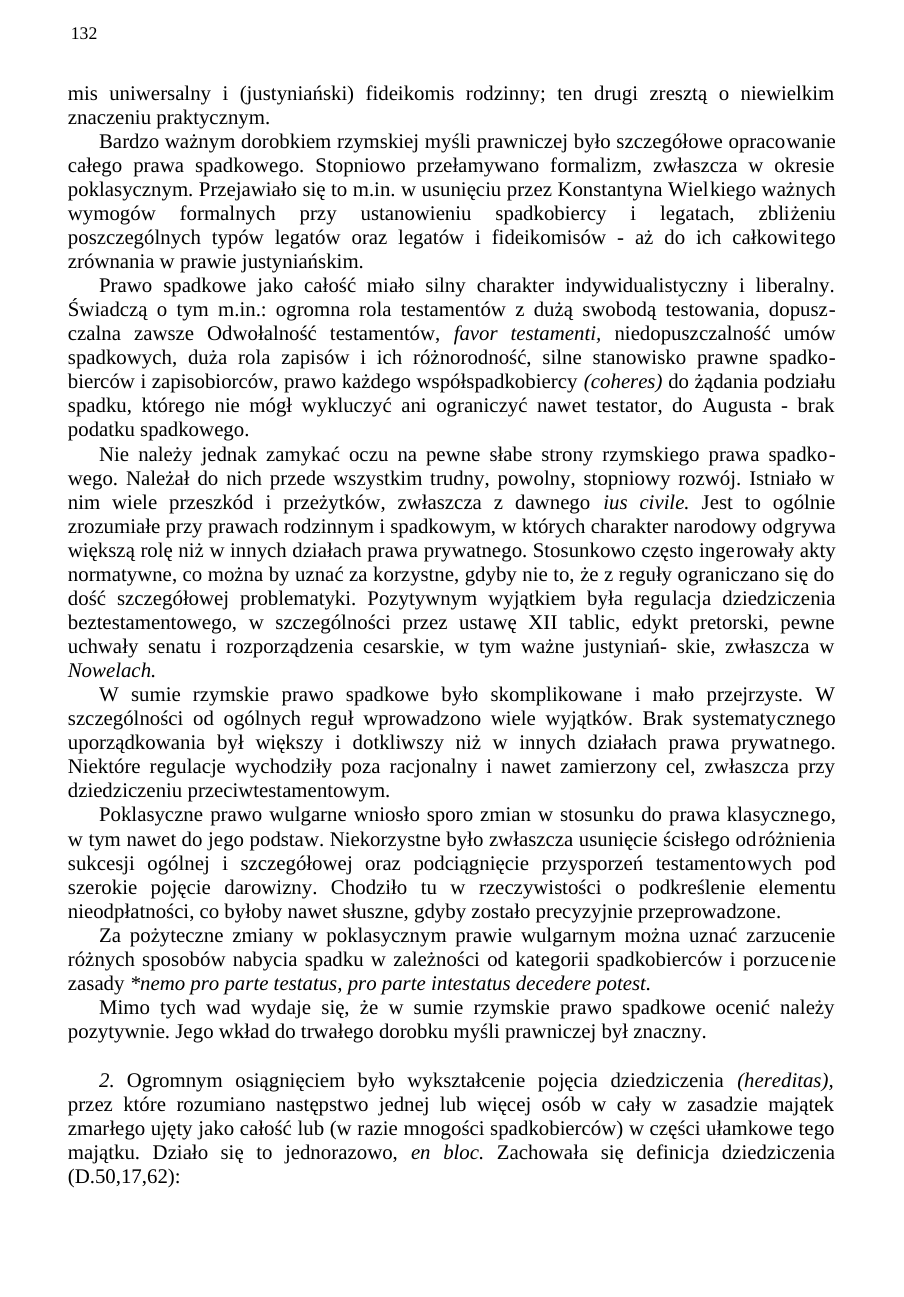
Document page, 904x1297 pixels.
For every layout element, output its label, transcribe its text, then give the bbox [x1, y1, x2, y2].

text Mimo tych wad wydaje się, że w sumie rzymskie prawo spadkowe ocenić należy pozytywnie. Jego wkład do trwałego dorobku myśli prawniczej był znaczny. [68, 995, 836, 1043]
text W sumie rzymskie prawo spadkowe było skomplikowane i mało przejrzyste. W szczególności od ogólnych reguł wprowadzono wiele wyjątków. Brak systematy­cznego uporządkowania był większy i dotkliwszy niż w innych działach prawa prywat­nego. Niektóre regulacje wychodziły poza racjonalny i nawet zamierzony cel, zwłaszcza przy dziedziczeniu przeciwtestamentowym. [68, 682, 836, 802]
text Prawo spadkowe jako całość miało silny charakter indywidualistyczny i liberalny. Świadczą o tym m.in.: ogromna rola testamentów z dużą swobodą testowania, dopusz­czalna zawsze Odwołalność testamentów, favor testamenti, niedopuszczalność umów spadkowych, duża rola zapisów i ich różnorodność, silne stanowisko prawne spadko­bierców i zapisobiorców, prawo każdego współspadkobiercy (coheres) do żądania po­działu spadku, którego nie mógł wykluczyć ani ograniczyć nawet testator, do Augusta - brak podatku spadkowego. [68, 273, 836, 441]
text Poklasyczne prawo wulgarne wniosło sporo zmian w stosunku do prawa klasyczne­go, w tym nawet do jego podstaw. Niekorzystne było zwłaszcza usunięcie ścisłego od­różnienia sukcesji ogólnej i szczegółowej oraz podciągnięcie przysporzeń testamento­wych pod szerokie pojęcie darowizny. Chodziło tu w rzeczywistości o podkreślenie ele­mentu nieodpłatności, co byłoby nawet słuszne, gdyby zostało precyzyjnie przeprowa­dzone. [68, 802, 836, 923]
text Bardzo ważnym dorobkiem rzymskiej myśli prawniczej było szczegółowe opraco­wanie całego prawa spadkowego. Stopniowo przełamywano formalizm, zwłaszcza w okresie poklasycznym. Przejawiało się to m.in. w usunięciu przez Konstantyna Wiel­kiego ważnych wymogów formalnych przy ustanowieniu spadkobiercy i legatach, zbli­żeniu poszczególnych typów legatów oraz legatów i fideikomisów - aż do ich całkowi­tego zrównania w prawie justyniańskim. [68, 129, 836, 273]
text 132 [71, 23, 100, 43]
text Nie należy jednak zamykać oczu na pewne słabe strony rzymskiego prawa spadko­wego. Należał do nich przede wszystkim trudny, powolny, stopniowy rozwój. Istniało w nim wiele przeszkód i przeżytków, zwłaszcza z dawnego ius civile. Jest to ogólnie zrozumiałe przy prawach rodzinnym i spadkowym, w których charakter narodowy od­grywa większą rolę niż w innych działach prawa prywatnego. Stosunkowo często inge­rowały akty normatywne, co można by uznać za korzystne, gdyby nie to, że z reguły ograniczano się do dość szczegółowej problematyki. Pozytywnym wyjątkiem była regu­lacja dziedziczenia beztestamentowego, w szczególności przez ustawę XII tablic, edykt pretorski, pewne uchwały senatu i rozporządzenia cesarskie, w tym ważne justyniań- skie, zwłaszcza w Nowelach. [68, 441, 836, 682]
text Za pożyteczne zmiany w poklasycznym prawie wulgarnym można uznać zarzucenie różnych sposobów nabycia spadku w zależności od kategorii spadkobierców i porzuce­nie zasady *nemo pro parte testatus, pro parte intestatus decedere potest. [68, 923, 836, 995]
list Ogromnym osiągnięciem było wykształcenie pojęcia dziedziczenia (hereditas), przez które rozumiano następstwo jednej lub więcej osób w cały w zasadzie majątek zmarłego ujęty jako całość lub (w razie mnogości spadkobierców) w części ułamkowe tego majątku. Działo się to jednorazowo, en bloc. Zachowała się definicja dziedziczenia (D.50,17,62): [68, 1068, 836, 1188]
text mis uniwersalny i (justyniański) fideikomis rodzinny; ten drugi zresztą o niewielkim znaczeniu praktycznym. [68, 81, 836, 129]
